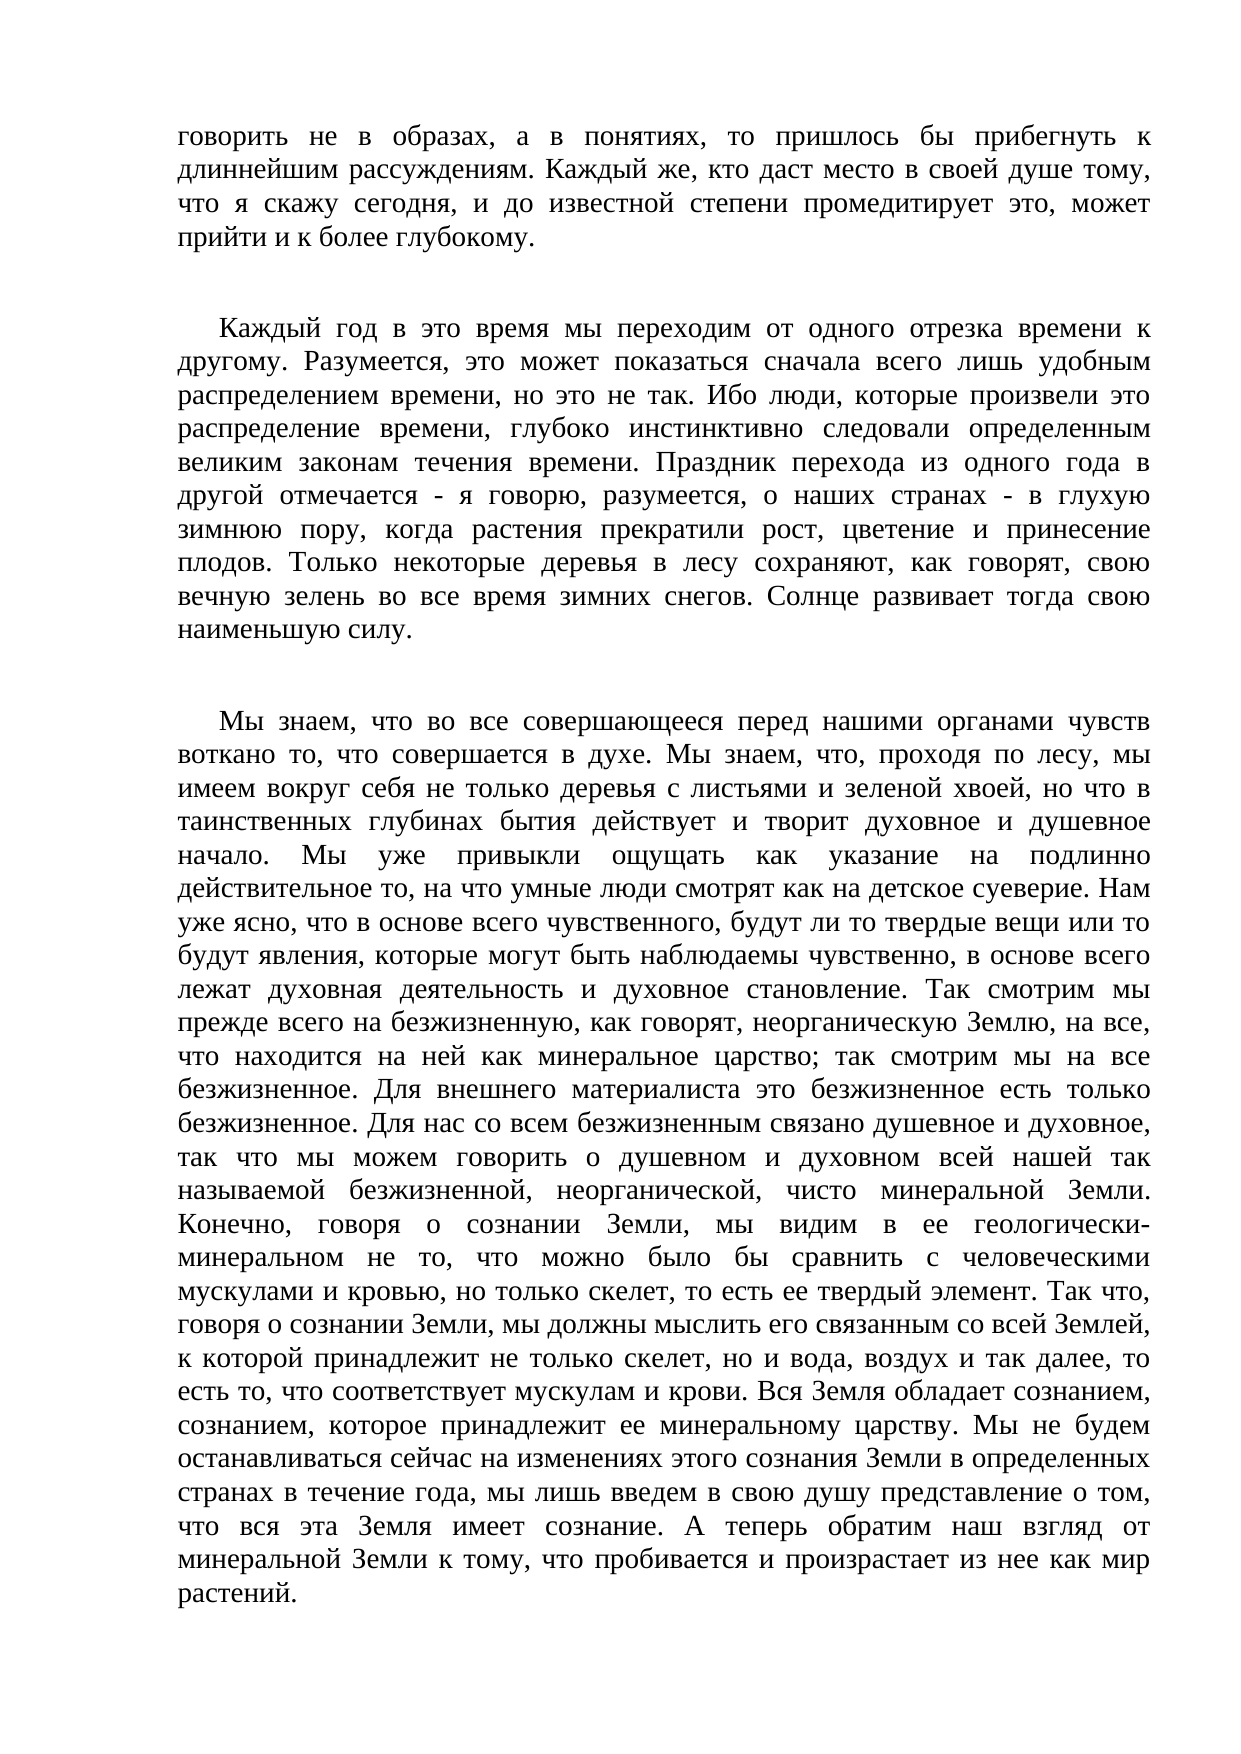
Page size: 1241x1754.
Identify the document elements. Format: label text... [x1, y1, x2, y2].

text Мы знаем, что во все совершающееся перед нашими органами чувств воткано то, что совершается в духе. Мы знаем, что, проходя по лесу, мы имеем вокруг себя не только деревья с листьями и зеленой хвоей, но что в таинственных глубинах бытия действует и творит духовное и душевное начало. Мы уже привыкли ощущать как указание на подлинно действительное то, на что умные люди смотрят как на детское суеверие. Нам уже ясно, что в основе всего чувственного, будут ли то твердые вещи или то будут явления, которые могут быть наблюдаемы чувственно, в основе всего лежат духовная деятельность и духовное становление. Так смотрим мы прежде всего на безжизненную, как говорят, неорганическую Землю, на все, что находится на ней как минеральное царство; так смотрим мы на все безжизненное. Для внешнего материалиста это безжизненное есть только безжизненное. Для нас со всем безжизненным связано душевное и духовное, так что мы можем говорить о душевном и духовном всей нашей так называемой безжизненной, неорганической, чисто минеральной Земли. Конечно, говоря о сознании Земли, мы видим в ее геологически-минеральном не то, что можно было бы сравнить с человеческими мускулами и кровью, но только скелет, то есть ее твердый элемент. Так что, говоря о сознании Земли, мы должны мыслить его связанным со всей Землей, к которой принадлежит не только скелет, но и вода, воздух и так далее, то есть то, что соответствует мускулам и крови. Вся Земля обладает сознанием, сознанием, которое принадлежит ее минеральному царству. Мы не будем останавливаться сейчас на изменениях этого сознания Земли в определенных странах в течение года, мы лишь введем в свою душу представление о том, что вся эта Земля имеет сознание. А теперь обратим наш взгляд от минеральной Земли к тому, что пробивается и произрастает из нее как мир растений. [177, 703, 1152, 1608]
text говорить не в образах, а в понятиях, то пришлось бы прибегнуть к длиннейшим рассуждениям. Каждый же, кто даст место в своей душе тому, что я скажу сегодня, и до известной степени промедитирует это, может прийти и к более глубокому. [177, 118, 1152, 252]
text Каждый год в это время мы переходим от одного отрезка времени к другому. Разумеется, это может показаться сначала всего лишь удобным распределением времени, но это не так. Ибо люди, которые произвели это распределение времени, глубоко инстинктивно следовали определенным великим законам течения времени. Праздник перехода из одного года в другой отмечается - я говорю, разумеется, о наших странах - в глухую зимнюю пору, когда растения прекратили рост, цветение и принесение плодов. Только некоторые деревья в лесу сохраняют, как говорят, свою вечную зелень во все время зимних снегов. Солнце развивает тогда свою наименьшую силу. [177, 310, 1152, 645]
